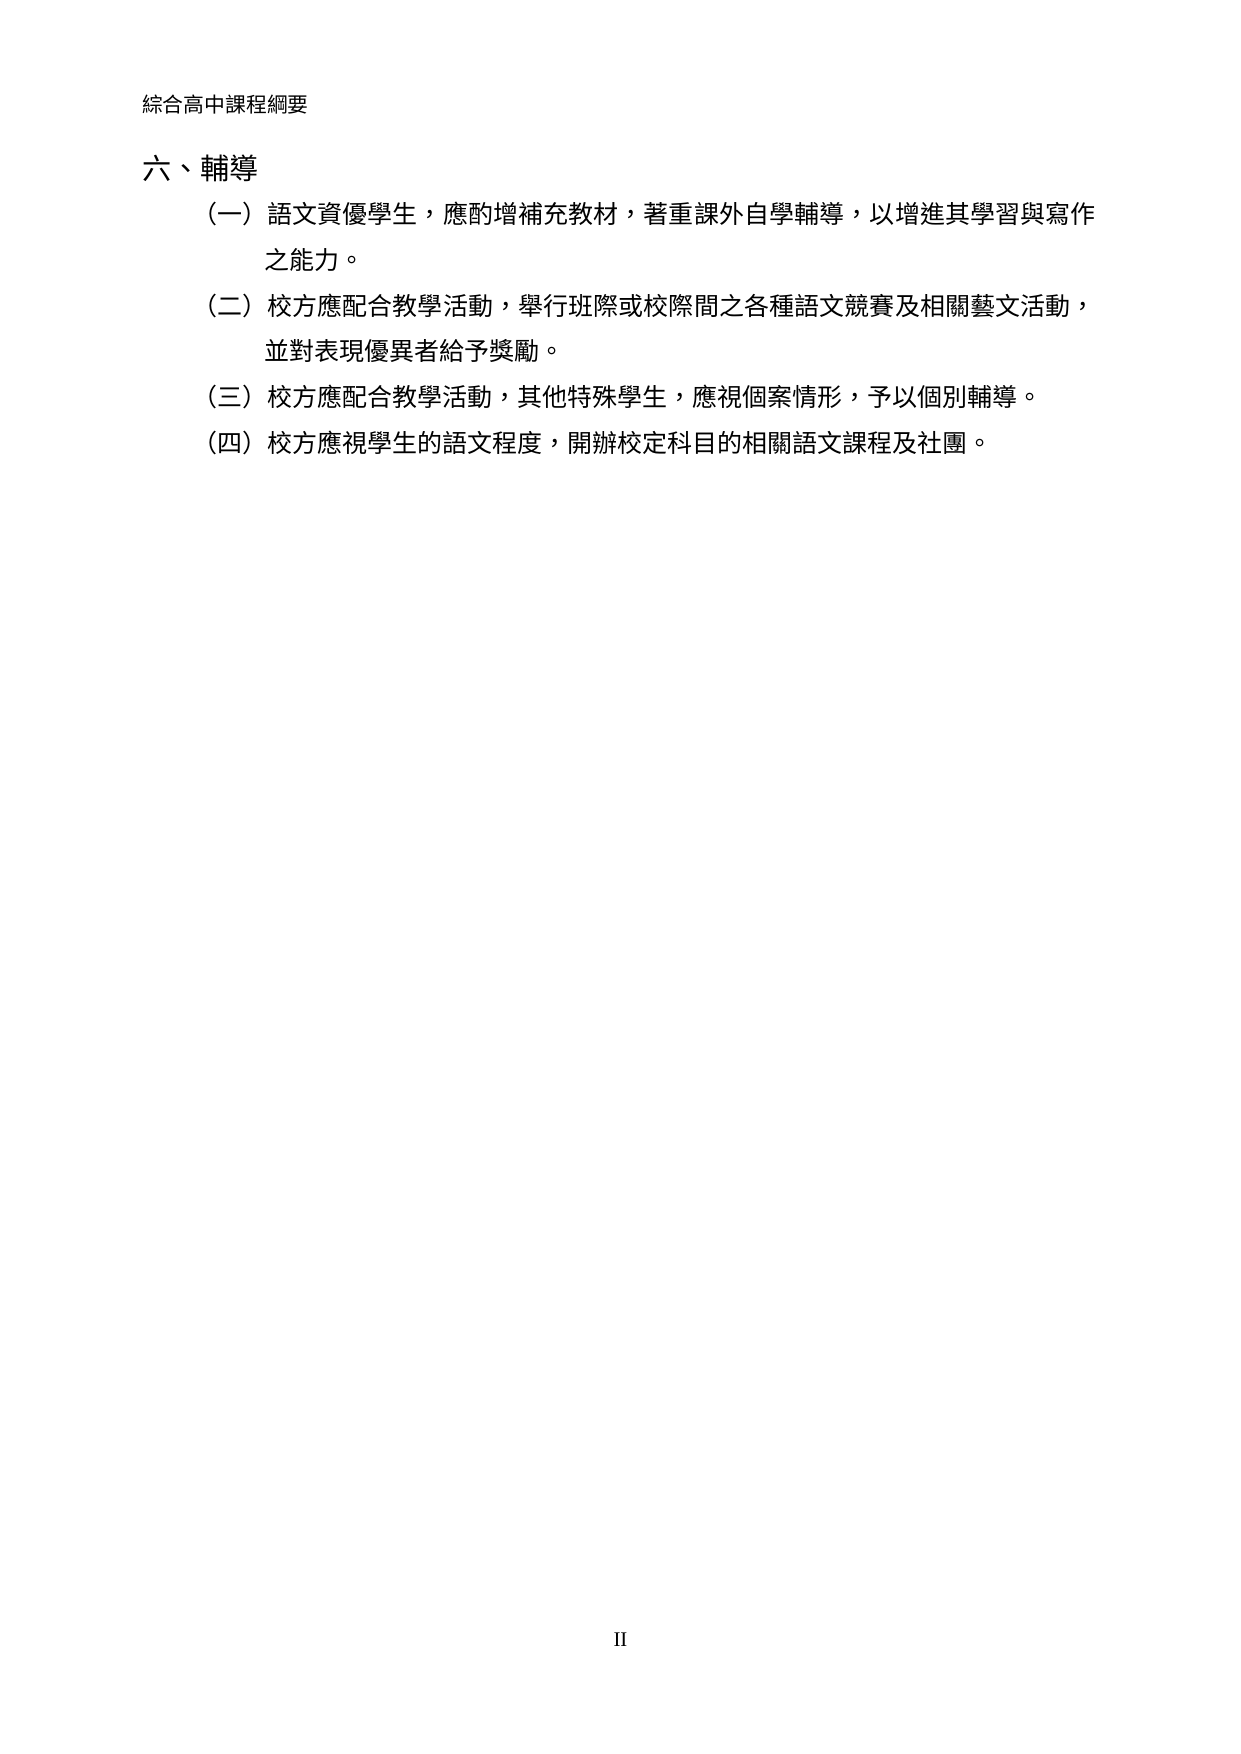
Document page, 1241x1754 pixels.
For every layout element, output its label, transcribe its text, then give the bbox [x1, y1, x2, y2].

text （二）校方應配合教學活動，舉行班際或校際間之各種語文競賽及相關藝文活動，並對表現優異者給予獎勵。 [192, 281, 1098, 373]
text （四）校方應視學生的語文程度，開辦校定科目的相關語文課程及社團。 [192, 419, 1098, 464]
text 六、輔導 [142, 144, 1098, 189]
text （一）語文資優學生，應酌增補充教材，著重課外自學輔導，以增進其學習與寫作之能力。 [192, 189, 1098, 281]
text （三）校方應配合教學活動，其他特殊學生，應視個案情形，予以個別輔導。 [192, 373, 1098, 419]
